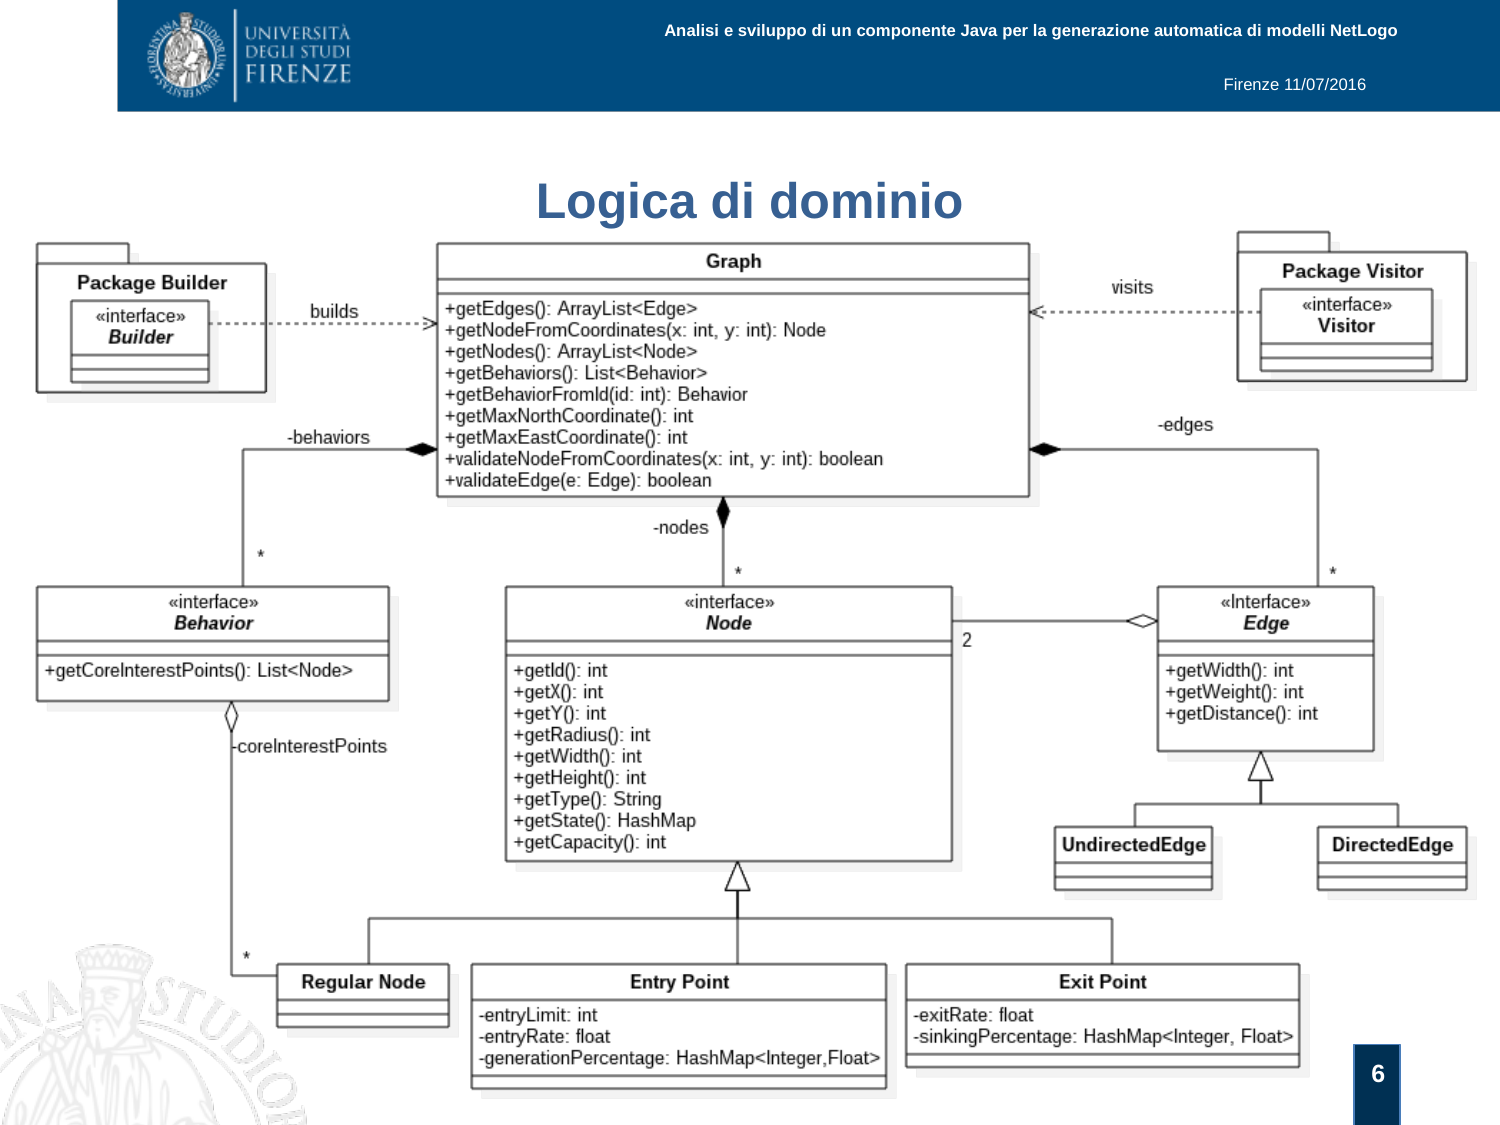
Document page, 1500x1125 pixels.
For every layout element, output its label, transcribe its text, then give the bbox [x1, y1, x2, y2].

text_box Firenze 11/07/2016 [1208, 66, 1382, 146]
text_box Analisi e sviluppo di un componente Java per la generazione automatica di modelli NetLogo [649, 12, 1414, 48]
text_box Logica di dominio [521, 161, 979, 218]
picture [0, 0, 1500, 1125]
